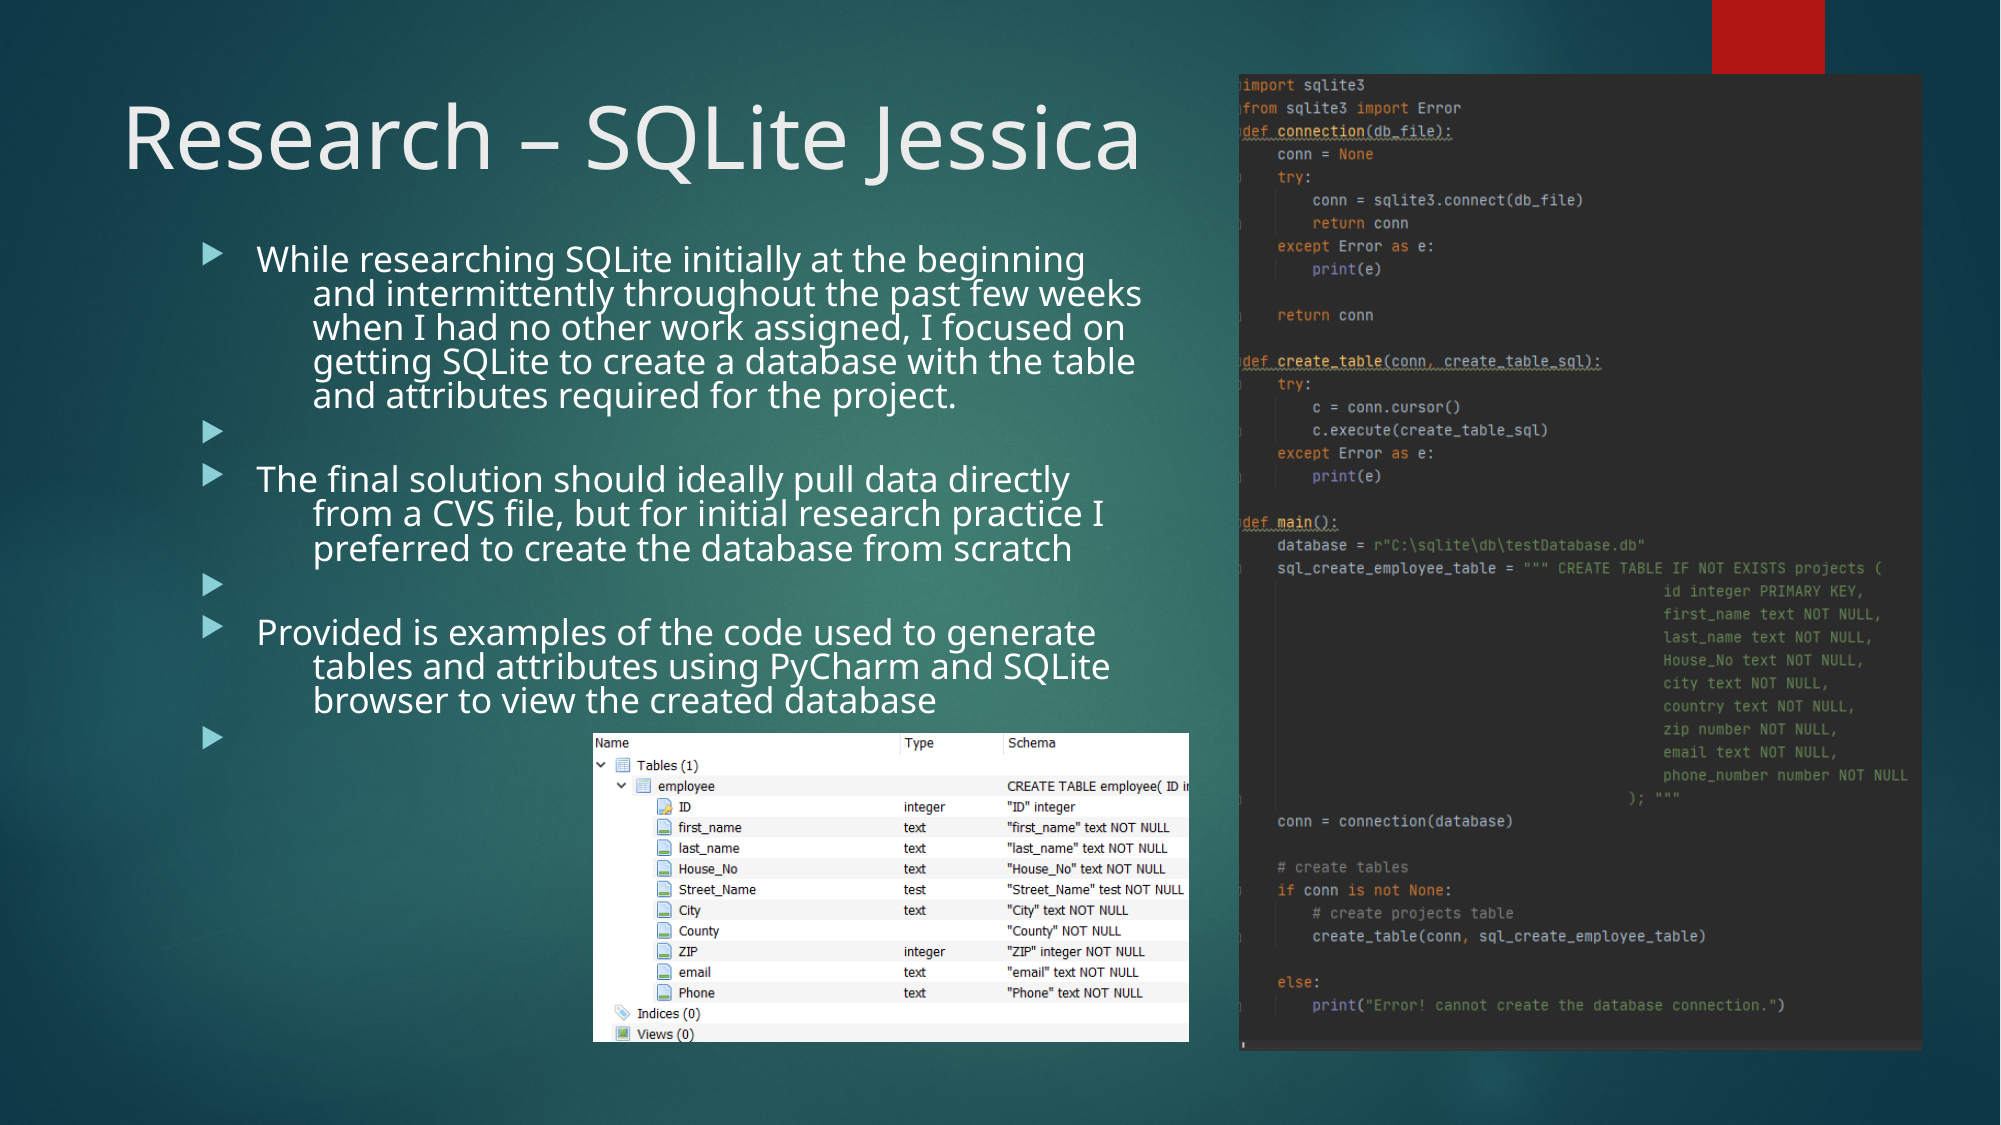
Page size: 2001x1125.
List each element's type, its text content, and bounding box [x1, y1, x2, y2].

list While researching SQLite initially at the beginning and intermittently throughout the past few weeks when I had no other work assigned, I focused on getting SQLite to create a database with the table and attributes required for the project. The final solution should ideally pull data directly from a CVS file, but for initial research practice I preferred to create the database from scratch Provided is examples of the code used to generate tables and attributes using PyCharm and SQLite browser to view the created database [185, 237, 1161, 888]
title Research – SQLite Jessica [106, 74, 1239, 305]
picture [1239, 74, 1922, 1051]
picture [593, 733, 1189, 1042]
